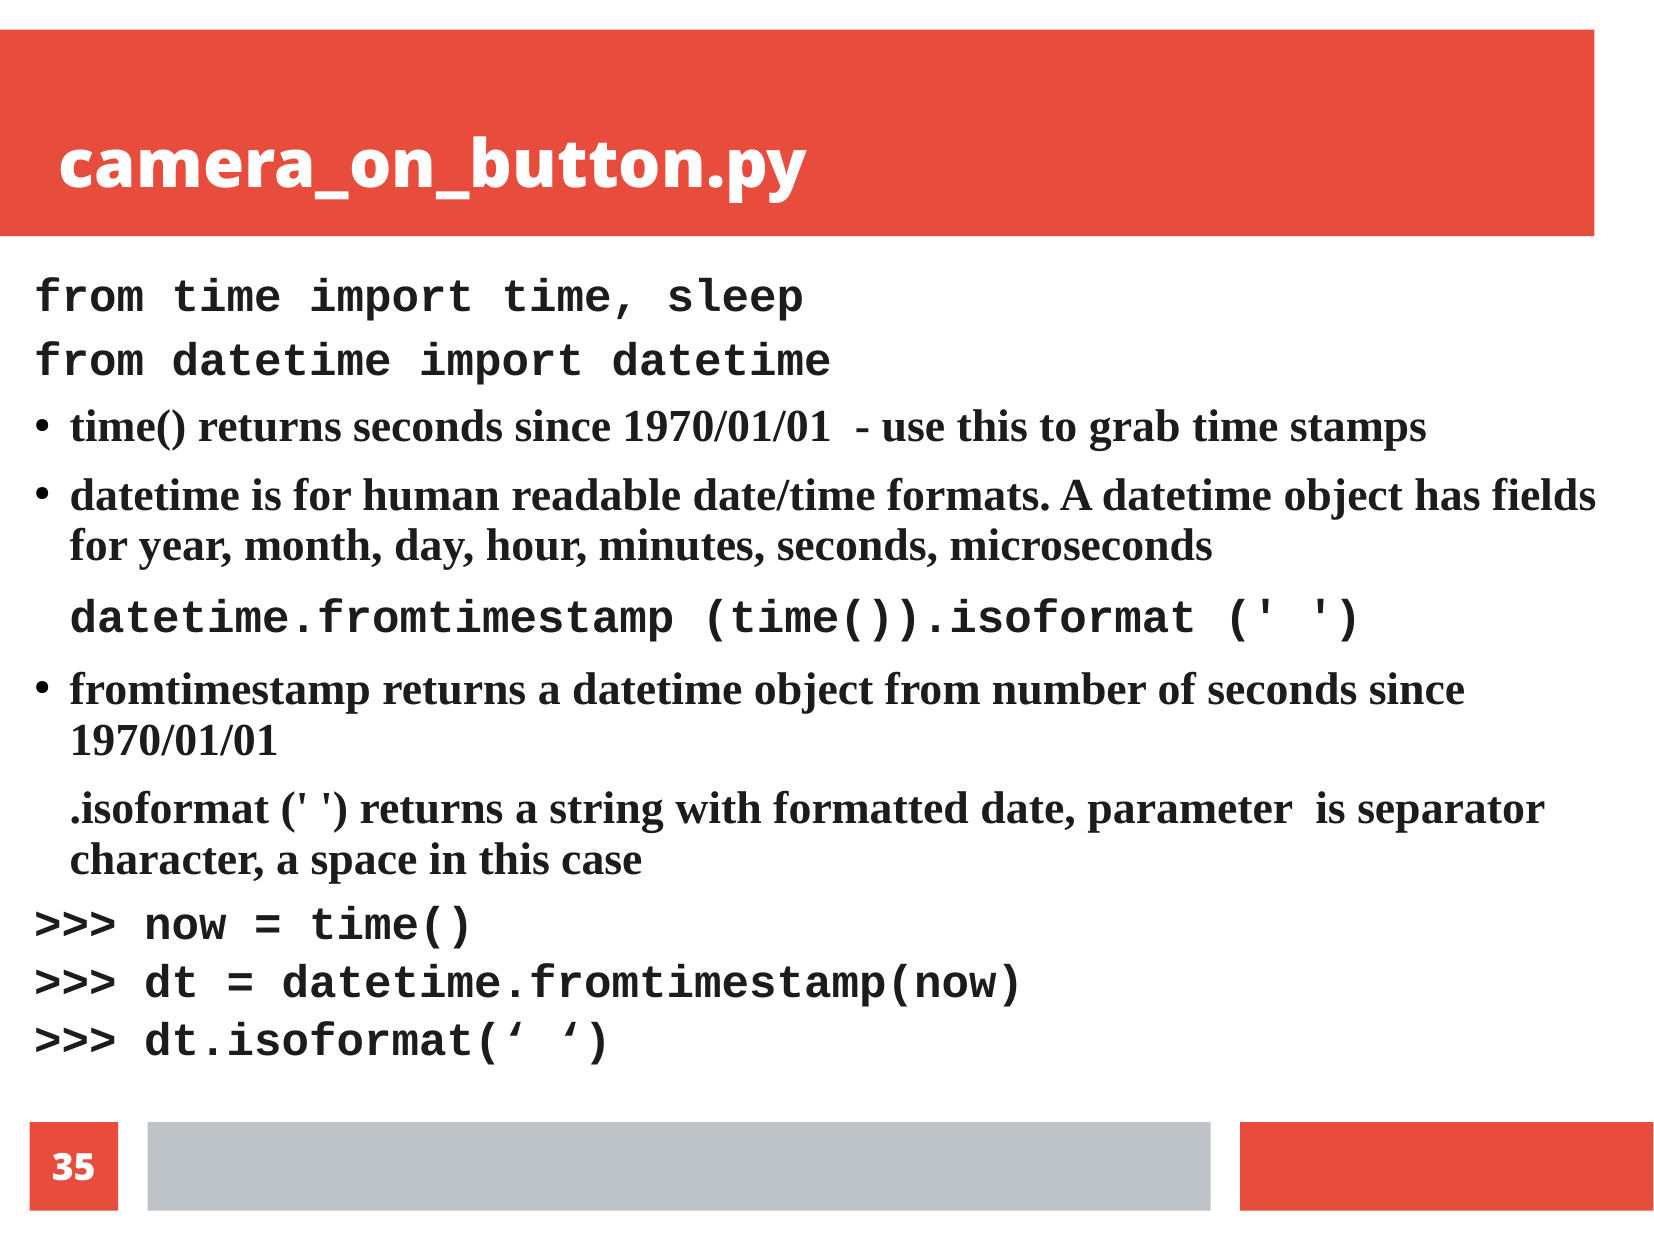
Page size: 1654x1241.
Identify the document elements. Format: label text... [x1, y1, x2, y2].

title camera_on_button.py [59, 59, 1595, 207]
list from time import time, sleep from datetime import datetime time() returns seconds since 1970/01/01 - use this to grab time stamps datetime is for human readable date/time formats. A datetime object has fields for year, month, day, hour, minutes, seconds, microseconds datetime.fromtimestamp (time()).isoformat (' ') fromtimestamp returns a datetime object from number of seconds since 1970/01/01 .isoformat (' ') returns a string with formatted date, parameter is separator character, a space in this case >>> now = time() >>> dt = datetime.fromtimestamp(now) >>> dt.isoformat(‘ ‘) [34, 273, 1598, 1088]
